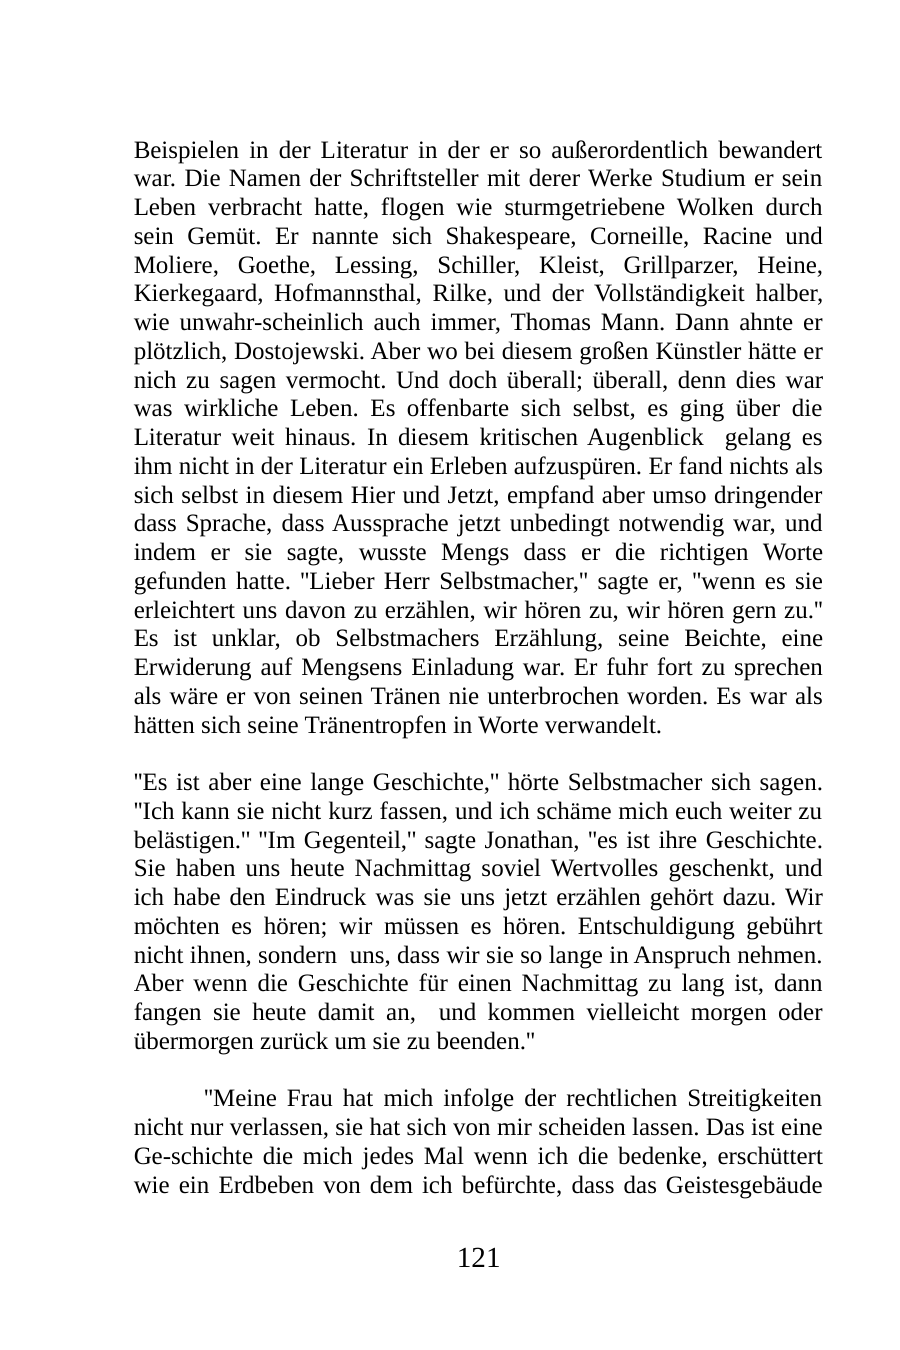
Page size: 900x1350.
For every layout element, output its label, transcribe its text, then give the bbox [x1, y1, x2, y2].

text ''Es ist aber eine lange Geschichte,'' hörte Selbstmacher sich sagen. ''Ich kann sie nicht kurz fassen, und ich schäme mich euch weiter zu belästigen.'' ''Im Gegenteil,'' sagte Jonathan, ''es ist ihre Geschichte. Sie haben uns heute Nachmittag soviel Wertvolles geschenkt, und ich habe den Eindruck was sie uns jetzt erzählen gehört dazu. Wir möchten es hören; wir müssen es hören. Entschuldigung gebührt nicht ihnen, sondern uns, dass wir sie so lange in Anspruch nehmen. Aber wenn die Geschichte für einen Nachmittag zu lang ist, dann fangen sie heute damit an, und kommen vielleicht morgen oder übermorgen zurück um sie zu beenden.'' [133, 767, 823, 1055]
text ''Meine Frau hat mich infolge der rechtlichen Streitigkeiten nicht nur verlassen, sie hat sich von mir scheiden lassen. Das ist eine Ge-schichte die mich jedes Mal wenn ich die bedenke, erschüttert wie ein Erdbeben von dem ich befürchte, dass das Geistesgebäude [133, 1083, 823, 1198]
text Beispielen in der Literatur in der er so außerordentlich bewandert war. Die Namen der Schriftsteller mit derer Werke Studium er sein Leben verbracht hatte, flogen wie sturmgetriebene Wolken durch sein Gemüt. Er nannte sich Shakespeare, Corneille, Racine und Moliere, Goethe, Lessing, Schiller, Kleist, Grillparzer, Heine, Kierkegaard, Hofmannsthal, Rilke, und der Vollständigkeit halber, wie unwahr-scheinlich auch immer, Thomas Mann. Dann ahnte er plötzlich, Dostojewski. Aber wo bei diesem großen Künstler hätte er nich zu sagen vermocht. Und doch überall; überall, denn dies war was wirkliche Leben. Es offenbarte sich selbst, es ging über die Literatur weit hinaus. In diesem kritischen Augenblick gelang es ihm nicht in der Literatur ein Erleben aufzuspüren. Er fand nichts als sich selbst in diesem Hier und Jetzt, empfand aber umso dringender dass Sprache, dass Aussprache jetzt unbedingt notwendig war, und indem er sie sagte, wusste Mengs dass er die richtigen Worte gefunden hatte. ''Lieber Herr Selbstmacher,'' sagte er, ''wenn es sie erleichtert uns davon zu erzählen, wir hören zu, wir hören gern zu.'' Es ist unklar, ob Selbstmachers Erzählung, seine Beichte, eine Erwiderung auf Mengsens Einladung war. Er fuhr fort zu sprechen als wäre er von seinen Tränen nie unterbrochen worden. Es war als hätten sich seine Tränentropfen in Worte verwandelt. [133, 135, 823, 738]
